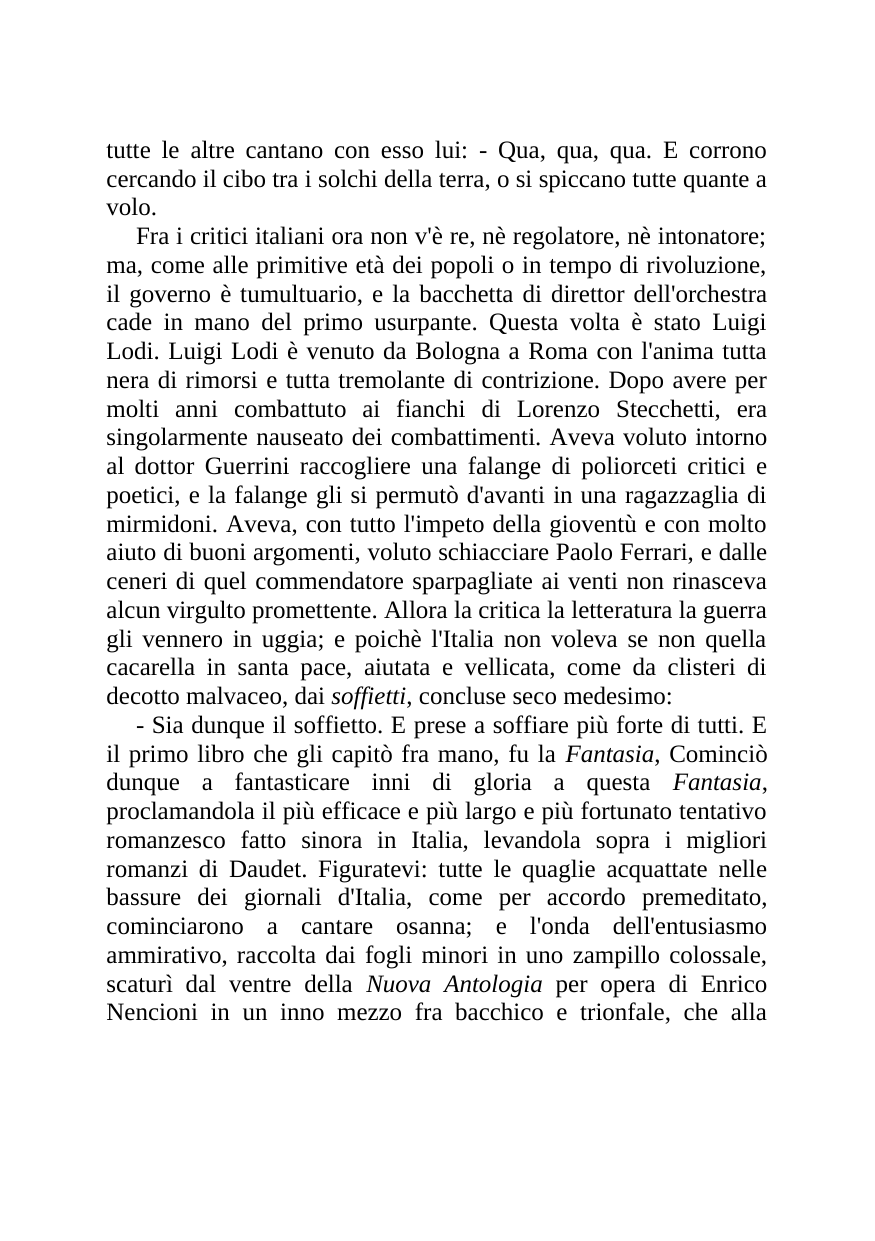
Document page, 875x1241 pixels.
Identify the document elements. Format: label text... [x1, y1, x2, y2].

text tutte le altre cantano con esso lui: - Qua, qua, qua. E corrono cercando il cibo tra i solchi della terra, o si spiccano tutte quante a volo. [106, 135, 768, 221]
text - Sia dunque il soffietto. E prese a soffiare più forte di tutti. E il primo libro che gli capitò fra mano, fu la Fantasia, Cominciò dunque a fantasticare inni di gloria a questa Fantasia, proclamandola il più efficace e più largo e più fortunato tentativo romanzesco fatto sinora in Italia, levandola sopra i migliori romanzi di Daudet. Figuratevi: tutte le quaglie acquattate nelle bassure dei giornali d'Italia, come per accordo premeditato, cominciarono a cantare osanna; e l'onda dell'entusiasmo ammirativo, raccolta dai fogli minori in uno zampillo colossale, scaturì dal ventre della Nuova Antologia per opera di Enrico Nencioni in un inno mezzo fra bacchico e trionfale, che alla [106, 710, 768, 1026]
text Fra i critici italiani ora non v'è re, nè regolatore, nè intonatore; ma, come alle primitive età dei popoli o in tempo di rivoluzione, il governo è tumultuario, e la bacchetta di direttor dell'orchestra cade in mano del primo usurpante. Questa volta è stato Luigi Lodi. Luigi Lodi è venuto da Bologna a Roma con l'anima tutta nera di rimorsi e tutta tremolante di contrizione. Dopo avere per molti anni combattuto ai fianchi di Lorenzo Stecchetti, era singolarmente nauseato dei combattimenti. Aveva voluto intorno al dottor Guerrini raccogliere una falange di poliorceti critici e poetici, e la falange gli si permutò d'avanti in una ragazzaglia di mirmidoni. Aveva, con tutto l'impeto della gioventù e con molto aiuto di buoni argomenti, voluto schiacciare Paolo Ferrari, e dalle ceneri di quel commendatore sparpagliate ai venti non rinasceva alcun virgulto promettente. Allora la critica la letteratura la guerra gli vennero in uggia; e poichè l'Italia non voleva se non quella cacarella in santa pace, aiutata e vellicata, come da clisteri di decotto malvaceo, dai soffietti, concluse seco medesimo: [106, 221, 768, 710]
